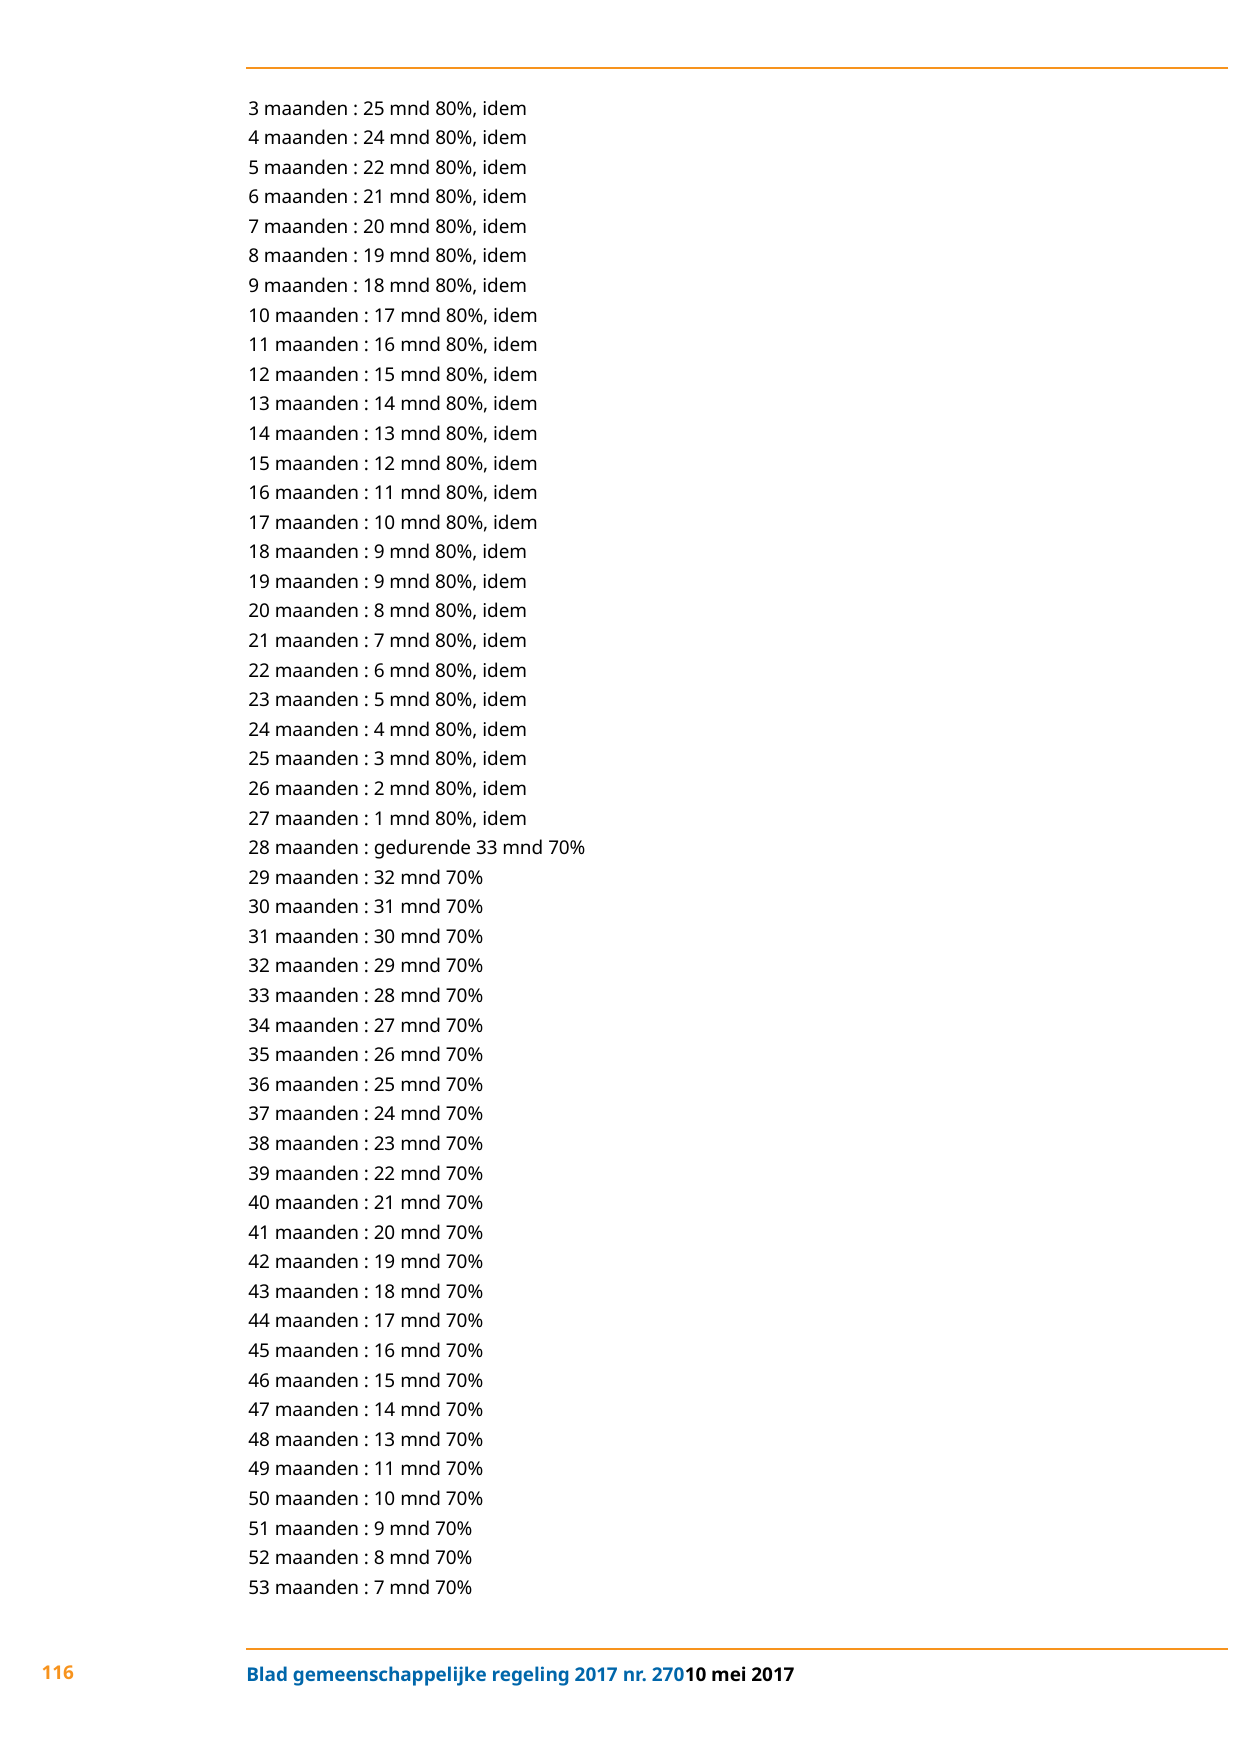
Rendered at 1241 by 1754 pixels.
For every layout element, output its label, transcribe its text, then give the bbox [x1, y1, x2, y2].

text 37 maanden : 24 mnd 70% [248, 1101, 1152, 1126]
text 51 maanden : 9 mnd 70% [248, 1515, 1152, 1541]
text 13 maanden : 14 mnd 80%, idem [248, 391, 1152, 416]
text 36 maanden : 25 mnd 70% [248, 1071, 1152, 1097]
text 28 maanden : gedurende 33 mnd 70% [248, 834, 1152, 860]
text 19 maanden : 9 mnd 80%, idem [248, 568, 1152, 594]
text 21 maanden : 7 mnd 80%, idem [248, 627, 1152, 653]
text 9 maanden : 18 mnd 80%, idem [248, 272, 1152, 298]
text 6 maanden : 21 mnd 80%, idem [248, 183, 1152, 209]
text 16 maanden : 11 mnd 80%, idem [248, 479, 1152, 505]
text 45 maanden : 16 mnd 70% [248, 1337, 1152, 1363]
picture [41, 47, 231, 172]
text 50 maanden : 10 mnd 70% [248, 1485, 1152, 1511]
text 52 maanden : 8 mnd 70% [248, 1544, 1152, 1570]
text 39 maanden : 22 mnd 70% [248, 1160, 1152, 1186]
text 20 maanden : 8 mnd 80%, idem [248, 598, 1152, 623]
text 22 maanden : 6 mnd 80%, idem [248, 657, 1152, 683]
text 25 maanden : 3 mnd 80%, idem [248, 746, 1152, 771]
text 11 maanden : 16 mnd 80%, idem [248, 331, 1152, 357]
text 34 maanden : 27 mnd 70% [248, 1012, 1152, 1038]
text 10 maanden : 17 mnd 80%, idem [248, 302, 1152, 328]
text 27 maanden : 1 mnd 80%, idem [248, 805, 1152, 831]
text 4 maanden : 24 mnd 80%, idem [248, 124, 1152, 150]
text 42 maanden : 19 mnd 70% [248, 1248, 1152, 1274]
text 53 maanden : 7 mnd 70% [248, 1574, 1152, 1600]
text 15 maanden : 12 mnd 80%, idem [248, 450, 1152, 476]
text 23 maanden : 5 mnd 80%, idem [248, 686, 1152, 712]
text 32 maanden : 29 mnd 70% [248, 953, 1152, 978]
text 31 maanden : 30 mnd 70% [248, 923, 1152, 949]
text 12 maanden : 15 mnd 80%, idem [248, 361, 1152, 387]
text 17 maanden : 10 mnd 80%, idem [248, 509, 1152, 535]
text 30 maanden : 31 mnd 70% [248, 893, 1152, 919]
text 38 maanden : 23 mnd 70% [248, 1130, 1152, 1156]
text 44 maanden : 17 mnd 70% [248, 1308, 1152, 1333]
text 46 maanden : 15 mnd 70% [248, 1367, 1152, 1393]
text 24 maanden : 4 mnd 80%, idem [248, 716, 1152, 742]
text 26 maanden : 2 mnd 80%, idem [248, 775, 1152, 801]
text 3 maanden : 25 mnd 80%, idem [248, 95, 1152, 121]
text 35 maanden : 26 mnd 70% [248, 1041, 1152, 1067]
text 5 maanden : 22 mnd 80%, idem [248, 154, 1152, 180]
text 14 maanden : 13 mnd 80%, idem [248, 420, 1152, 446]
text 49 maanden : 11 mnd 70% [248, 1456, 1152, 1481]
text 7 maanden : 20 mnd 80%, idem [248, 213, 1152, 239]
text 29 maanden : 32 mnd 70% [248, 864, 1152, 890]
text 8 maanden : 19 mnd 80%, idem [248, 243, 1152, 268]
text 43 maanden : 18 mnd 70% [248, 1278, 1152, 1304]
text 33 maanden : 28 mnd 70% [248, 982, 1152, 1008]
text 48 maanden : 13 mnd 70% [248, 1426, 1152, 1452]
text 40 maanden : 21 mnd 70% [248, 1189, 1152, 1215]
text 41 maanden : 20 mnd 70% [248, 1219, 1152, 1245]
text 18 maanden : 9 mnd 80%, idem [248, 538, 1152, 564]
text 47 maanden : 14 mnd 70% [248, 1396, 1152, 1422]
